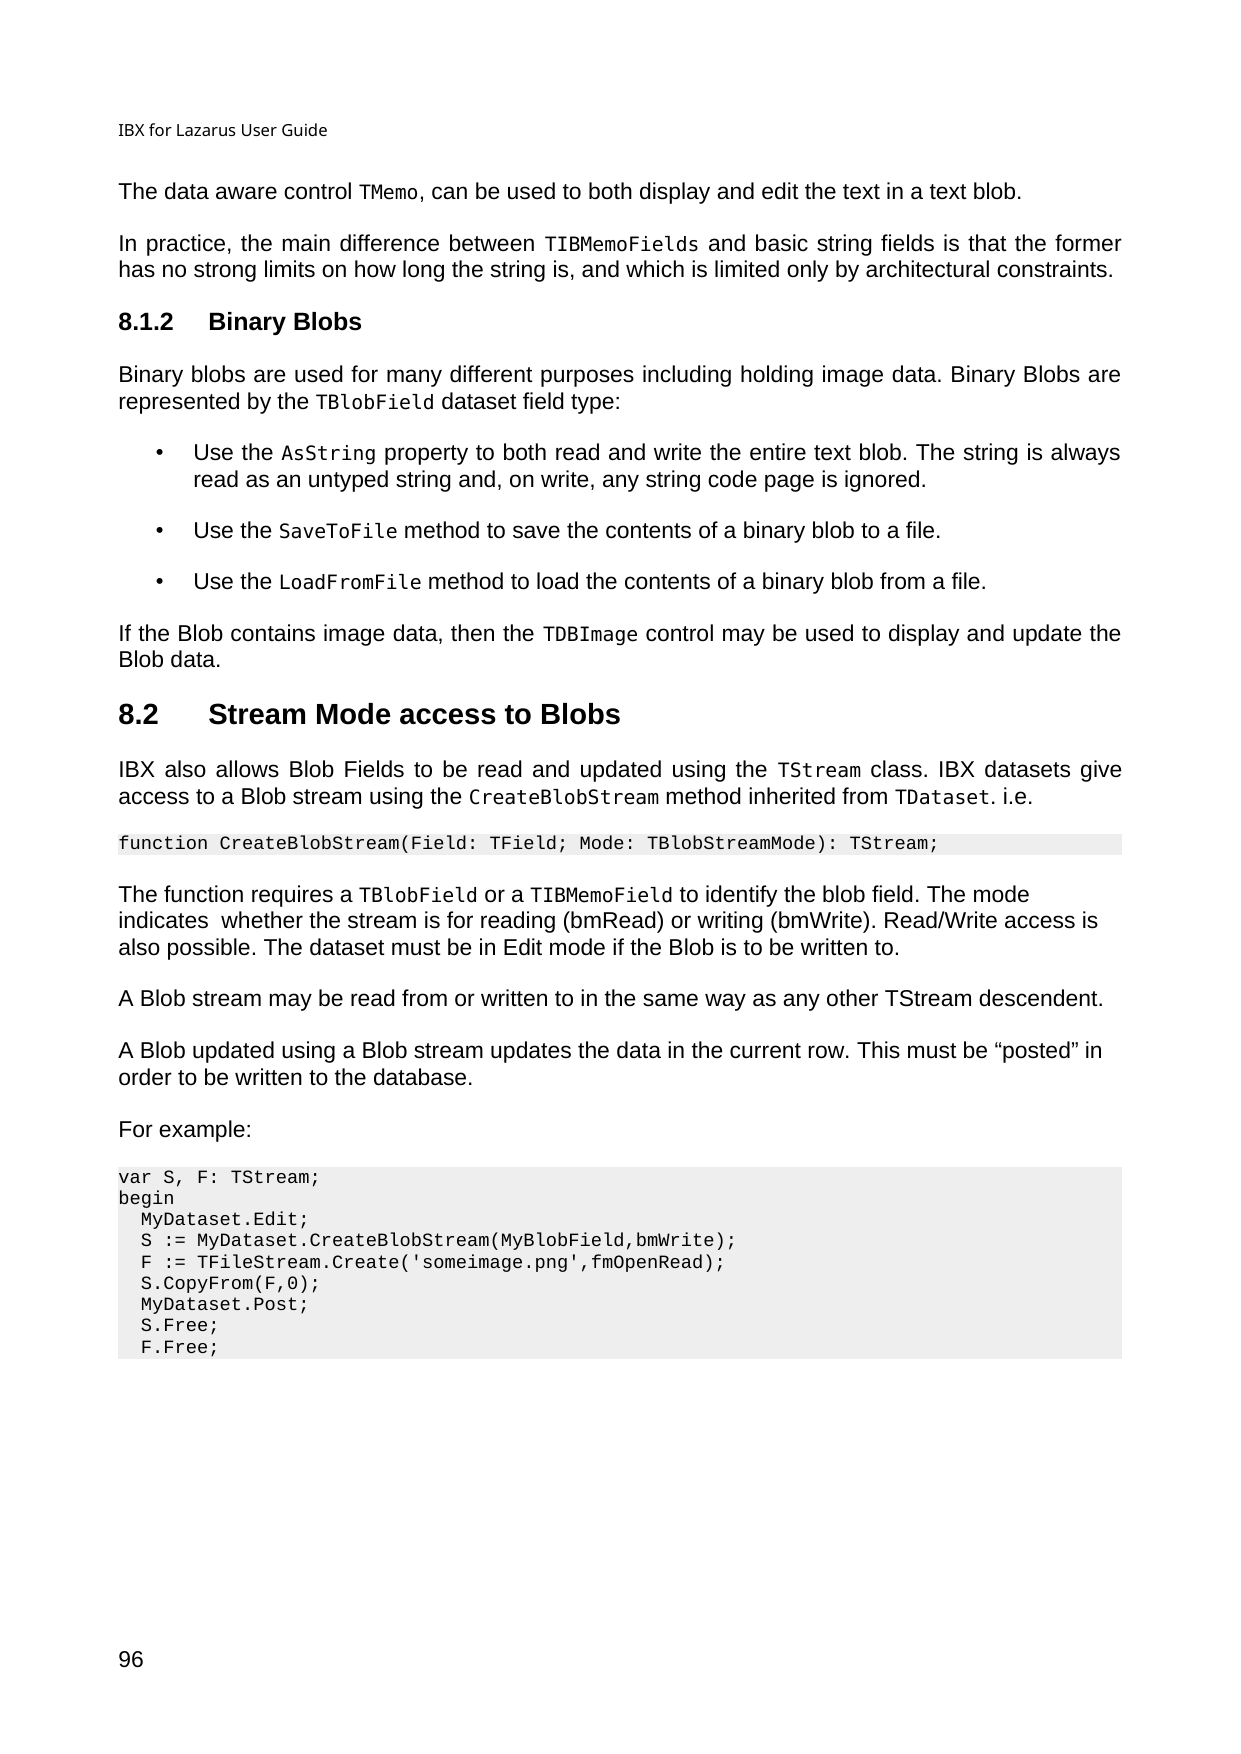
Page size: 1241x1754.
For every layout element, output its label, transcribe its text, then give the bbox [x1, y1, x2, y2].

text begin [118, 1189, 1122, 1210]
text MyDataset.Edit; [118, 1210, 1122, 1231]
text function CreateBlobStream(Field: TField; Mode: TBlobStreamMode): TStream; [118, 834, 1122, 855]
text MyDataset.Post; [118, 1295, 1122, 1316]
list Use the SaveToFile method to save the contents of a binary blob to a file. [156, 517, 1122, 543]
text IBX also allows Blob Fields to be read and updated using the TStream class. IBX datasets give access to a Blob stream using the CreateBlobStream method inherited from TDataset. i.e. [118, 756, 1122, 809]
text var S, F: TStream; [118, 1167, 1122, 1189]
text F := TFileStream.Create('someimage.png',fmOpenRead); [118, 1252, 1122, 1274]
text For example: [118, 1116, 1122, 1142]
text A Blob stream may be read from or written to in the same way as any other TStream descendent. [118, 985, 1122, 1012]
text F.Free; [118, 1337, 1122, 1359]
subtitle Stream Mode access to Blobs [118, 697, 1122, 731]
text S.Free; [118, 1316, 1122, 1337]
text The function requires a TBlobField or a TIBMemoField to identify the blob field. The mode indicates whether the stream is for reading (bmRead) or writing (bmWrite). Read/Write access is also possible. The dataset must be in Edit mode if the Blob is to be written to. [118, 881, 1122, 960]
text The data aware control TMemo, can be used to both display and edit the text in a text blob. [118, 178, 1122, 204]
text In practice, the main difference between TIBMemoFields and basic string fields is that the former has no strong limits on how long the string is, and which is limited only by architectural constraints. [118, 229, 1122, 282]
subtitle Binary Blobs [118, 307, 1122, 336]
text S := MyDataset.CreateBlobStream(MyBlobField,bmWrite); [118, 1231, 1122, 1252]
text Binary blobs are used for many different purposes including holding image data. Binary Blobs are represented by the TBlobField dataset field type: [118, 361, 1122, 414]
list Use the LoadFromFile method to load the contents of a binary blob from a file. [156, 568, 1122, 594]
text If the Blob contains image data, then the TDBImage control may be used to display and update the Blob data. [118, 619, 1122, 672]
text S.CopyFrom(F,0); [118, 1274, 1122, 1295]
list Use the AsString property to both read and write the entire text blob. The string is always read as an untyped string and, on write, any string code page is ignored. [156, 439, 1122, 492]
text A Blob updated using a Blob stream updates the data in the current row. This must be “posted” in order to be written to the database. [118, 1037, 1122, 1090]
